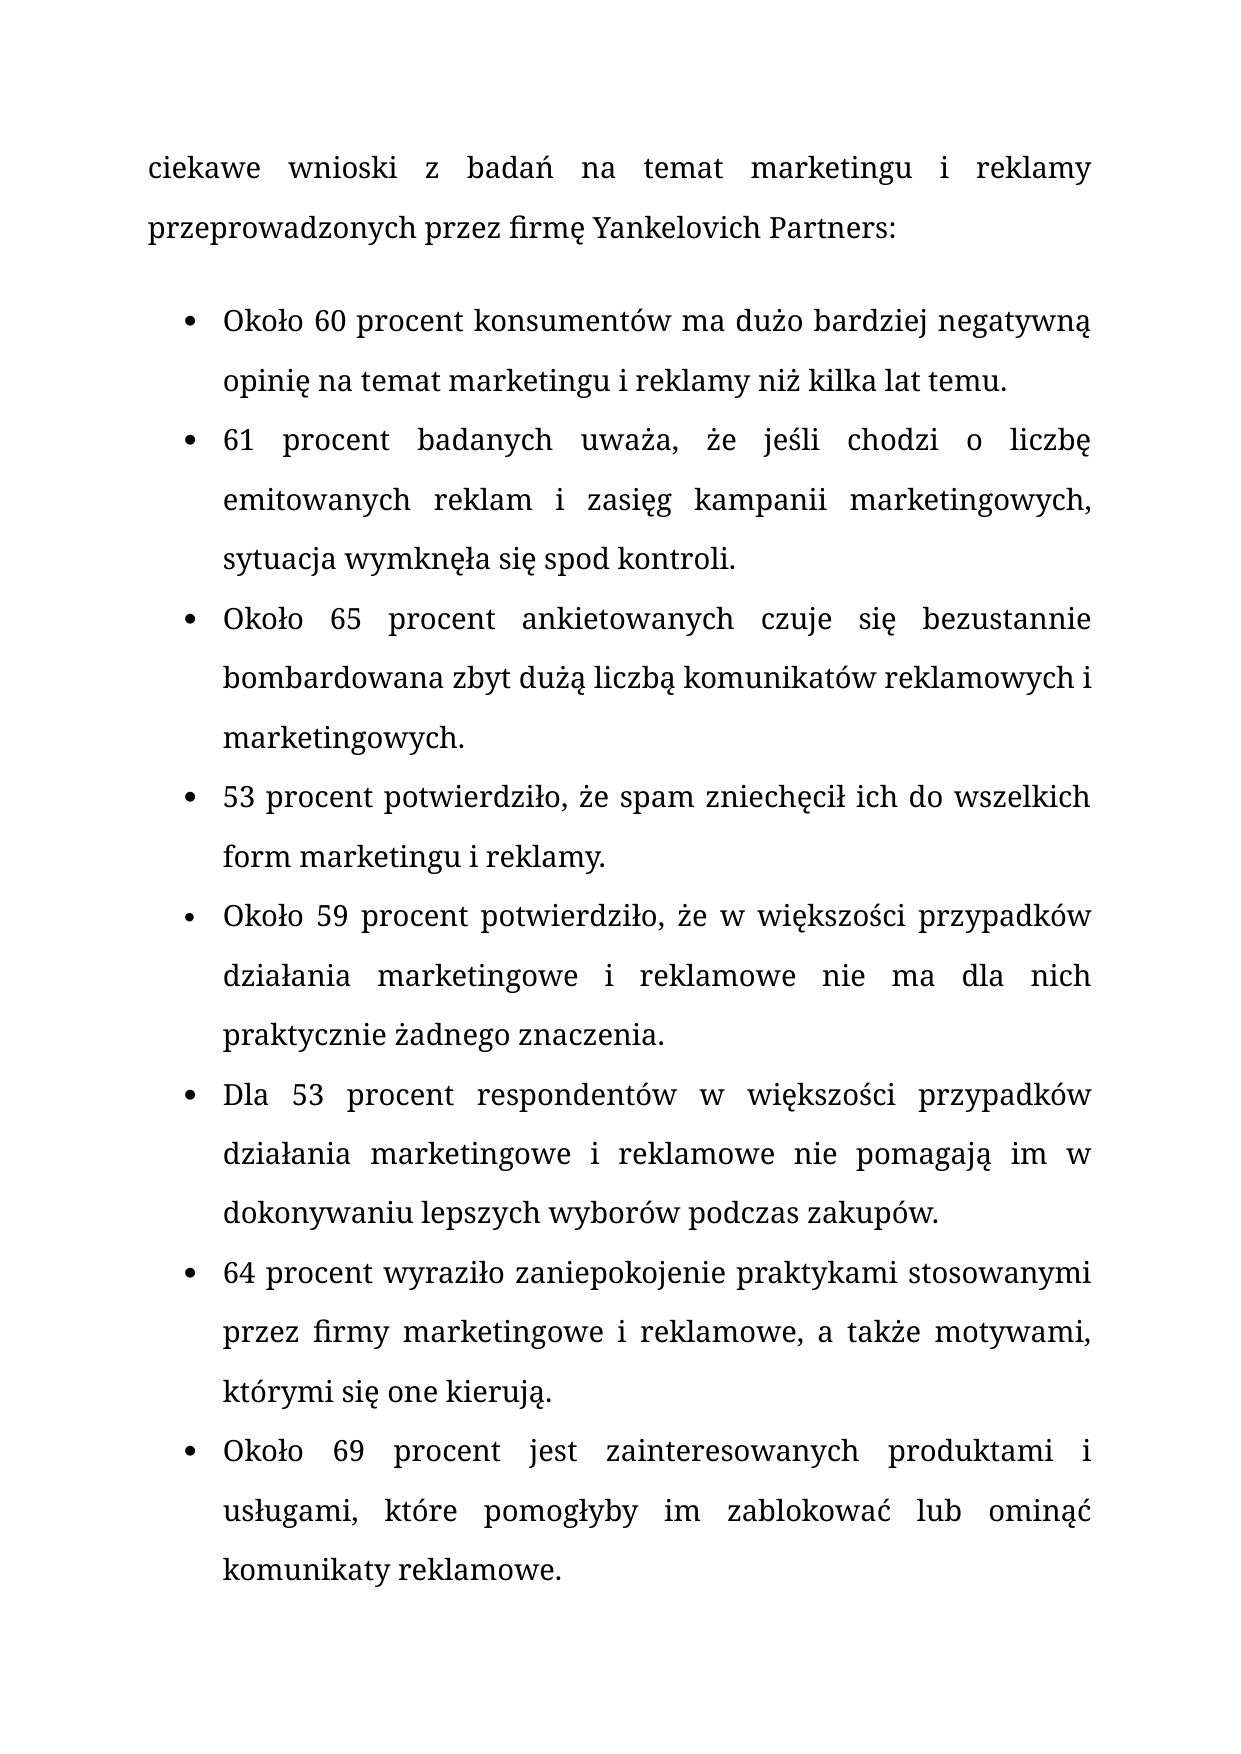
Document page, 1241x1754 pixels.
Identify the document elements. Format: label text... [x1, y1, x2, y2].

list 53 procent potwierdziło, że spam zniechęcił ich do wszelkich form marketingu i reklamy. [185, 776, 1093, 876]
list Około 59 procent potwierdziło, że w większości przypadków działania marketingowe i reklamowe nie ma dla nich praktycznie żadnego znaczenia. [185, 895, 1093, 1054]
list 61 procent badanych uważa, że jeśli chodzi o liczbę emitowanych reklam i zasięg kampanii marketingowych, sytuacja wymknęła się spod kontroli. [185, 419, 1093, 578]
list Dla 53 procent respondentów w większości przypadków działania marketingowe i reklamowe nie pomagają im w dokonywaniu lepszych wyborów podczas zakupów. [185, 1074, 1093, 1232]
list 64 procent wyraziło zaniepokojenie praktykami stosowanymi przez firmy marketingowe i reklamowe, a także motywami, którymi się one kierują. [185, 1252, 1093, 1411]
list Około 69 procent jest zainteresowanych produktami i usługami, które pomogłyby im zablokować lub ominąć komunikaty reklamowe. [185, 1431, 1093, 1589]
list Około 65 procent ankietowanych czuje się bezustannie bombardowana zbyt dużą liczbą komunikatów reklamowych i marketingowych. [185, 598, 1093, 757]
text ciekawe wnioski z badań na temat marketingu i reklamy przeprowadzonych przez firmę Yankelovich Partners: [148, 148, 1093, 247]
list Około 60 procent konsumentów ma dużo bardziej negatywną opinię na temat marketingu i reklamy niż kilka lat temu. [185, 301, 1093, 400]
